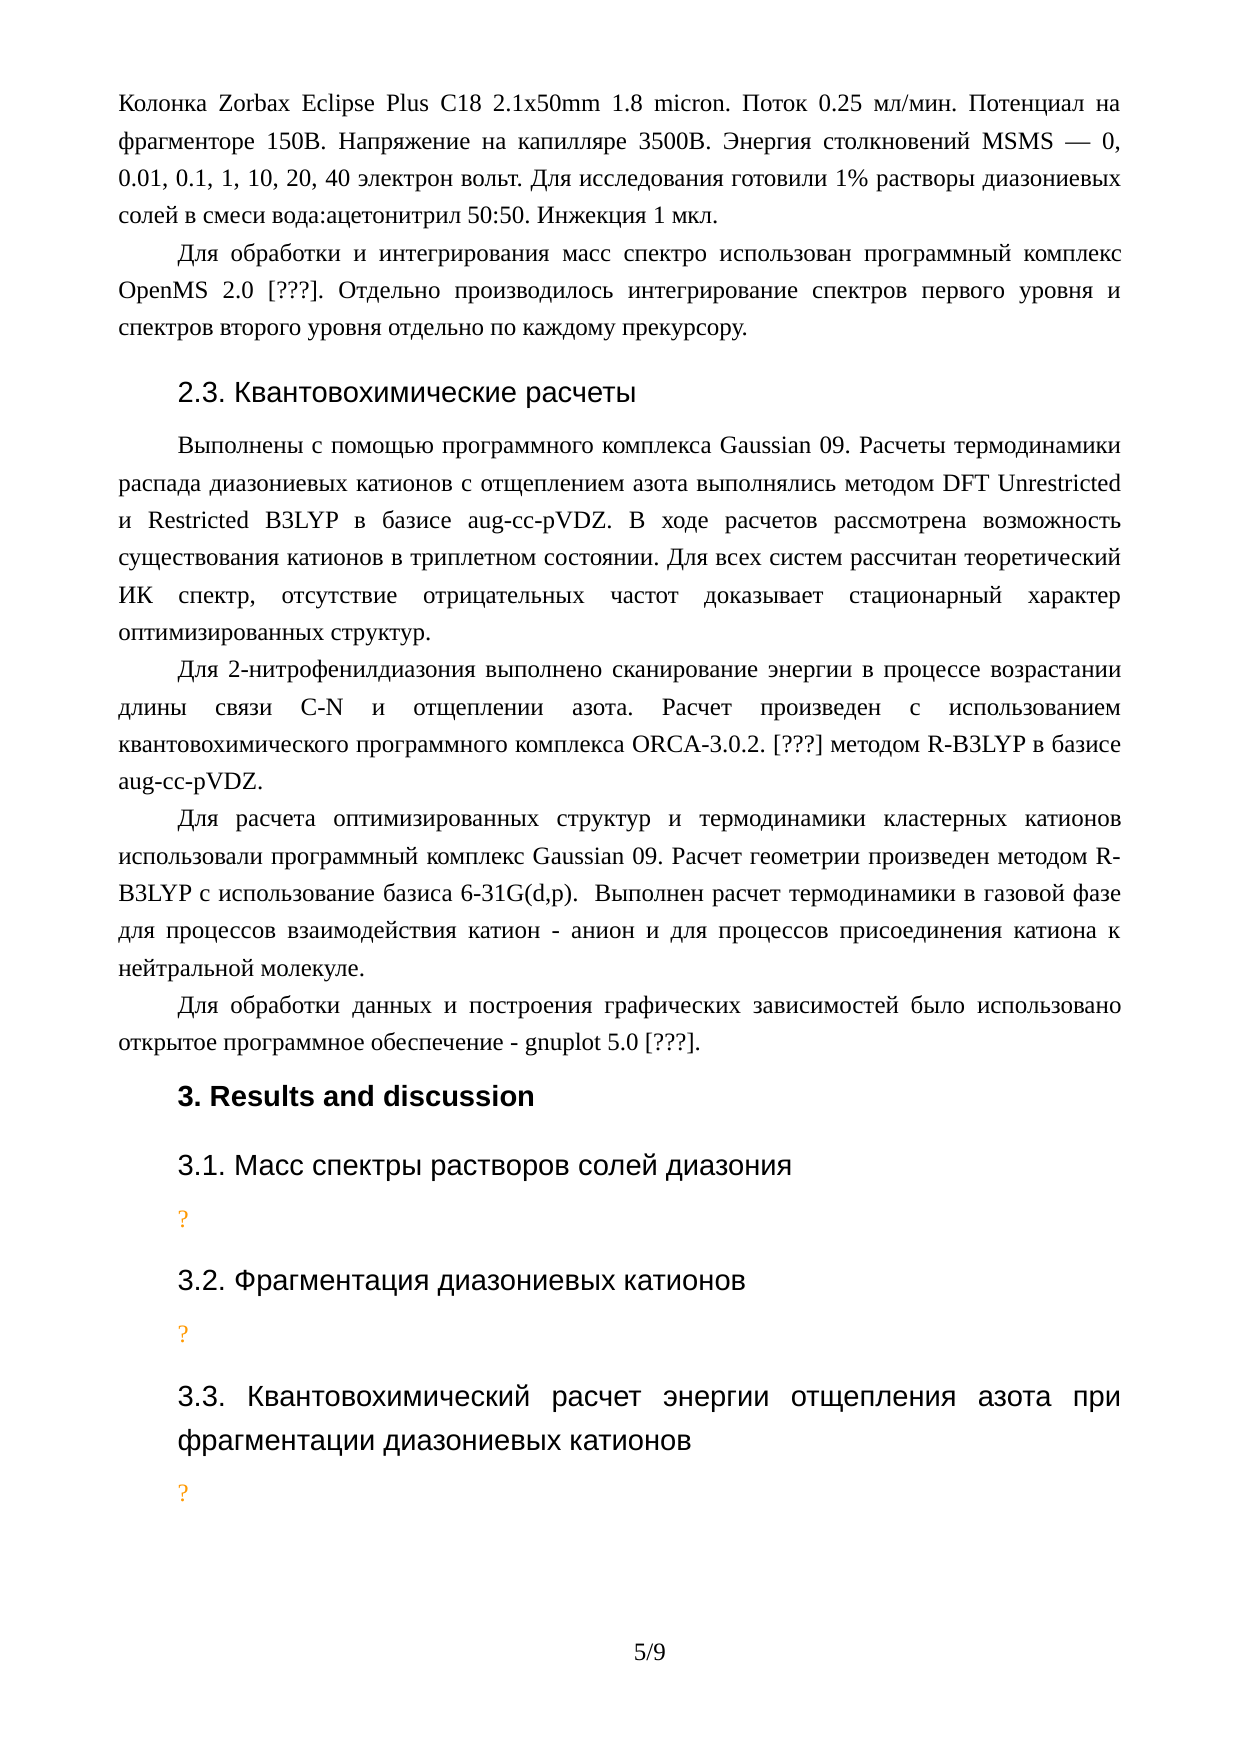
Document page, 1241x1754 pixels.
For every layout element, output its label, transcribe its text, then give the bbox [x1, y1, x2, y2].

text ? [118, 1204, 1122, 1233]
text Колонка Zorbax Eclipse Plus C18 2.1x50mm 1.8 micron. Поток 0.25 мл/мин. Потенциал на фрагменторе 150В. Напряжение на капилляре 3500В. Энергия столкновений MSMS — 0, 0.01, 0.1, 1, 10, 20, 40 электрон вольт. Для исследования готовили 1% растворы диазониевых солей в смеси вода:ацетонитрил 50:50. Инжекция 1 мкл. [118, 88, 1122, 229]
subtitle 3.1. Масс спектры растворов солей диазония [177, 1148, 1122, 1181]
list Для расчета оптимизированных структур и термодинамики кластерных катионов использовали программный комплекс Gaussian 09. Расчет геометрии произведен методом R-B3LYP с использование базиса 6-31G(d,p). Выполнен расчет термодинамики в газовой фазе для процессов взаимодействия катион - анион и для процессов присоединения катиона к нейтральной молекуле. [118, 803, 1122, 981]
text ? [118, 1478, 1122, 1507]
text Для обработки и интегрирования масс спектро использован программный комплекс OpenMS 2.0 [???]. Отдельно производилось интегрирование спектров первого уровня и спектров второго уровня отдельно по каждому прекурсору. [118, 238, 1122, 341]
subtitle 3.2. Фрагментация диазониевых катионов [177, 1263, 1122, 1297]
list Для 2-нитрофенилдиазония выполнено сканирование энергии в процессе возрастании длины связи C-N и отщеплении азота. Расчет произведен с использованием квантовохимического программного комплекса ORCA-3.0.2. [???] методом R-B3LYP в базисе aug-cc-pVDZ. [118, 654, 1122, 795]
text ? [118, 1319, 1122, 1348]
list Для обработки данных и построения графических зависимостей было использовано открытое программное обеспечение - gnuplot 5.0 [???]. [118, 990, 1122, 1056]
subtitle 3. Results and discussion [118, 1079, 1122, 1113]
list Выполнены с помощью программного комплекса Gaussian 09. Расчеты термодинамики распада диазониевых катионов с отщеплением азота выполнялись методом DFT Unrestricted и Restricted B3LYP в базисе aug-cc-pVDZ. В ходе расчетов рассмотрена возможность существования катионов в триплетном состоянии. Для всех систем рассчитан теоретический ИК спектр, отсутствие отрицательных частот доказывает стационарный характер оптимизированных структур. [118, 431, 1122, 646]
subtitle 2.3. Квантовохимические расчеты [177, 374, 1122, 408]
subtitle 3.3. Квантовохимический расчет энергии отщепления азота при фрагментации диазониевых катионов [177, 1379, 1122, 1456]
